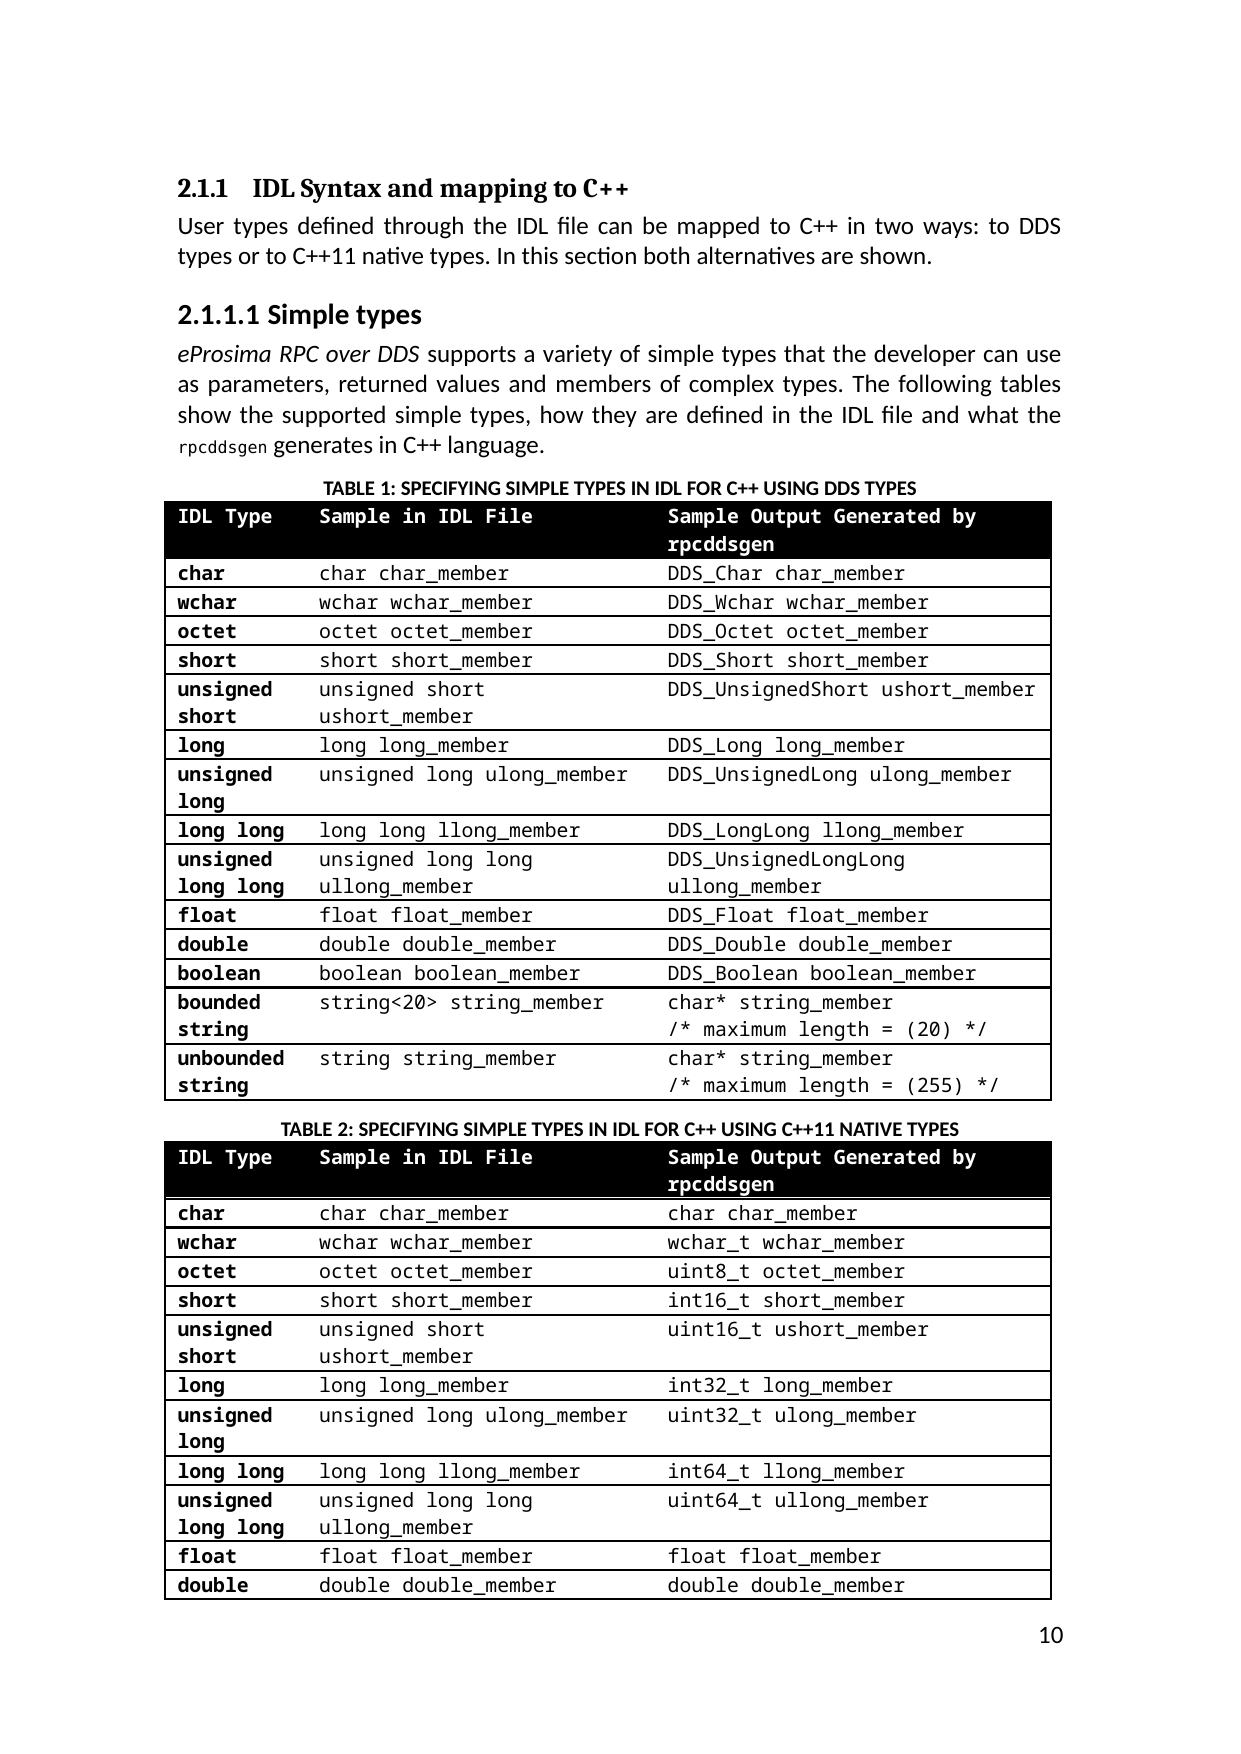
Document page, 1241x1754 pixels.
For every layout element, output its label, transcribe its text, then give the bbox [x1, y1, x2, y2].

table_cell DDS_UnsignedLong ulong_member [655, 760, 1050, 814]
table_cell DDS_Long long_member [655, 731, 1050, 758]
table_cell wchar_t wchar_member [655, 1229, 1050, 1256]
table_cell bounded string [166, 989, 307, 1042]
table_cell float [166, 901, 307, 928]
table_cell unsigned short ushort_member [307, 1316, 655, 1370]
table_header Sample in IDL File [307, 503, 655, 557]
table_cell uint16_t ushort_member [655, 1316, 1050, 1370]
table_cell unsigned long long [166, 1486, 307, 1540]
table_cell DDS_UnsignedShort ushort_member [655, 675, 1050, 729]
table_header IDL Type [166, 1144, 307, 1197]
table_cell unsigned long long ullong_member [307, 1486, 655, 1540]
table_header Sample Output Generated by rpcddsgen [655, 503, 1050, 557]
table_cell float float_member [307, 901, 655, 928]
table_cell DDS_Wchar wchar_member [655, 588, 1050, 615]
table_cell DDS_LongLong llong_member [655, 816, 1050, 843]
table_cell unsigned short [166, 675, 307, 729]
table_cell long long llong_member [307, 1457, 655, 1484]
subtitle IDL Syntax and mapping to C++ [177, 173, 1063, 204]
table_cell DDS_Short short_member [655, 646, 1050, 673]
table_cell unsigned short ushort_member [307, 675, 655, 729]
table_cell wchar [166, 588, 307, 615]
table_cell float float_member [655, 1542, 1050, 1569]
table_cell unsigned long [166, 1401, 307, 1455]
table_cell char [166, 559, 307, 586]
table_header IDL Type [166, 503, 307, 557]
table_cell unsigned long long [166, 845, 307, 899]
table_cell short short_member [307, 1287, 655, 1314]
table_cell unbounded string [166, 1045, 307, 1098]
text eProsima RPC over DDS supports a variety of simple types that the developer can use as parameters, returned values and members of complex types. The following tables show the supported simple types, how they are defined in the IDL file and what the rpcddsgen generates in C++ language. [177, 338, 1063, 460]
table_cell float [166, 1542, 307, 1569]
table_cell DDS_Boolean boolean_member [655, 960, 1050, 986]
table_cell double double_member [307, 930, 655, 957]
table_cell char* string_member /* maximum length = (255) */ [655, 1045, 1050, 1098]
table_cell DDS_Float float_member [655, 901, 1050, 928]
table_cell float float_member [307, 1542, 655, 1569]
table_cell int32_t long_member [655, 1372, 1050, 1399]
table_cell char [166, 1200, 307, 1226]
table_cell DDS_Double double_member [655, 930, 1050, 957]
table_cell long long [166, 1457, 307, 1484]
table_cell wchar [166, 1229, 307, 1256]
table_cell double [166, 1571, 307, 1598]
table_cell octet [166, 617, 307, 644]
table_cell short [166, 1287, 307, 1314]
table_cell unsigned long [166, 760, 307, 814]
table_cell short [166, 646, 307, 673]
table_cell long long_member [307, 1372, 655, 1399]
table_cell char char_member [307, 559, 655, 586]
table_cell uint64_t ullong_member [655, 1486, 1050, 1540]
table_cell double double_member [307, 1571, 655, 1598]
table_cell uint8_t octet_member [655, 1258, 1050, 1284]
table_cell uint32_t ulong_member [655, 1401, 1050, 1455]
table_cell char* string_member /* maximum length = (20) */ [655, 989, 1050, 1042]
subtitle Simple types [177, 296, 1063, 332]
table_cell DDS_Octet octet_member [655, 617, 1050, 644]
table_cell octet [166, 1258, 307, 1284]
text TablE 2: Specifying Simple Types in IDL for C++ USING C++11 NATIVE TYPES [177, 1116, 1063, 1141]
table_cell octet octet_member [307, 617, 655, 644]
table_cell boolean [166, 960, 307, 986]
table_cell int64_t llong_member [655, 1457, 1050, 1484]
table_cell unsigned long ulong_member [307, 1401, 655, 1455]
table_cell string string_member [307, 1045, 655, 1098]
table_cell long [166, 1372, 307, 1399]
table_cell char char_member [655, 1200, 1050, 1226]
table_cell boolean boolean_member [307, 960, 655, 986]
table_cell octet octet_member [307, 1258, 655, 1284]
table_cell unsigned long ulong_member [307, 760, 655, 814]
table_cell double [166, 930, 307, 957]
text TablE 1: Specifying Simple Types in IDL for C++ USING DDS TYPES [177, 475, 1063, 501]
table_header Sample in IDL File [307, 1144, 655, 1197]
table_cell long long [166, 816, 307, 843]
table_cell wchar wchar_member [307, 588, 655, 615]
table_cell double double_member [655, 1571, 1050, 1598]
table_cell string<20> string_member [307, 989, 655, 1042]
table_cell long long llong_member [307, 816, 655, 843]
table_cell DDS_UnsignedLongLong ullong_member [655, 845, 1050, 899]
table_cell unsigned long long ullong_member [307, 845, 655, 899]
table_cell unsigned short [166, 1316, 307, 1370]
table_cell wchar wchar_member [307, 1229, 655, 1256]
table_cell char char_member [307, 1200, 655, 1226]
text User types defined through the IDL file can be mapped to C++ in two ways: to DDS types or to C++11 native types. In this section both alternatives are shown. [177, 210, 1063, 271]
table_cell long [166, 731, 307, 758]
table_header Sample Output Generated by rpcddsgen [655, 1144, 1050, 1197]
table_cell long long_member [307, 731, 655, 758]
table_cell short short_member [307, 646, 655, 673]
table_cell DDS_Char char_member [655, 559, 1050, 586]
table_cell int16_t short_member [655, 1287, 1050, 1314]
